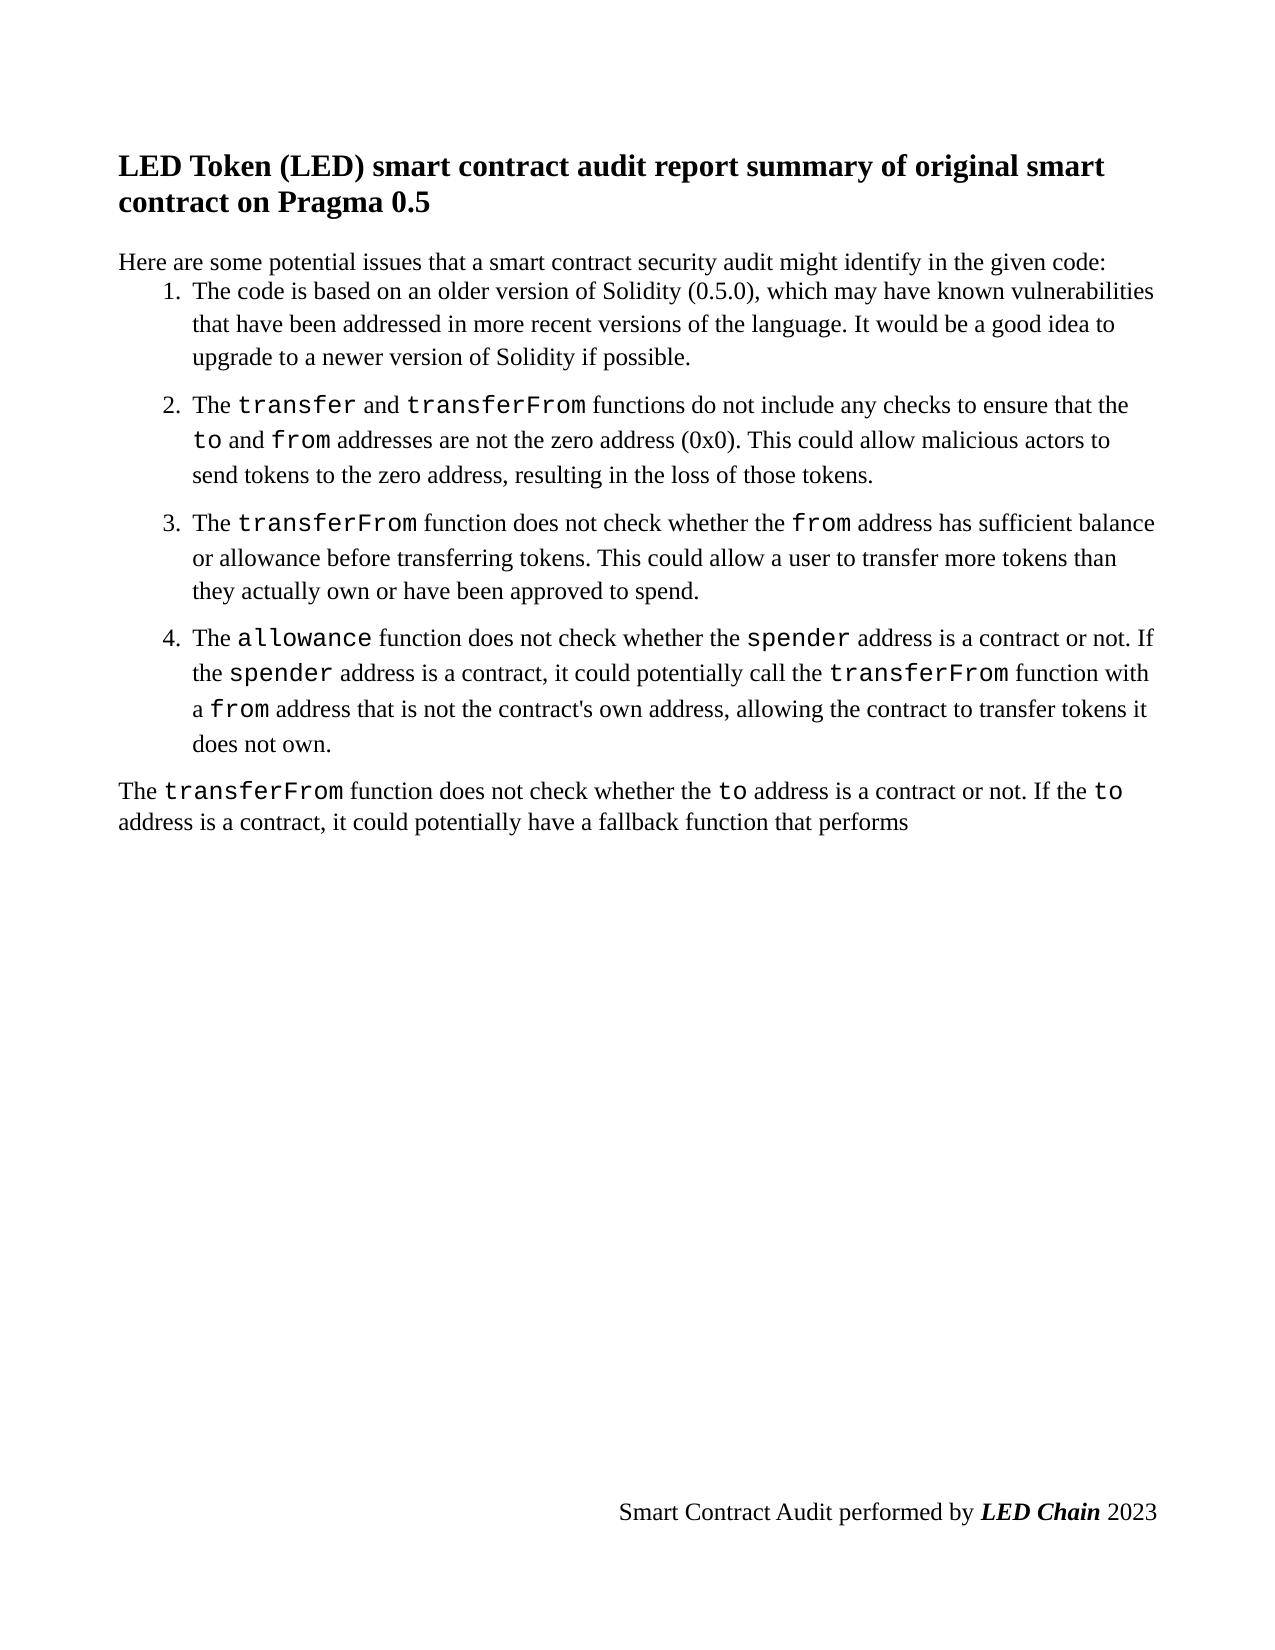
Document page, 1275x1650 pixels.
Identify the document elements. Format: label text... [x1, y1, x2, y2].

list The allowance function does not check whether the spender address is a contract or not. If the spender address is a contract, it could potentially call the transferFrom function with a from address that is not the contract's own address, allowing the contract to transfer tokens it does not own. [162, 623, 1157, 757]
text Smart Contract Audit performed by LED Chain 2023 [118, 1468, 1157, 1526]
text LED Token (LED) smart contract audit report summary of original smart contract on Pragma 0.5 Here are some potential issues that a smart contract security audit might identify in the given code: [118, 118, 1157, 276]
list The transfer and transferFrom functions do not include any checks to ensure that the to and from addresses are not the zero address (0x0). This could allow malicious actors to send tokens to the zero address, resulting in the loss of those tokens. [162, 390, 1157, 489]
text The transferFrom function does not check whether the to address is a contract or not. If the to address is a contract, it could potentially have a fallback function that performs [118, 776, 1157, 922]
list The code is based on an older version of Solidity (0.5.0), which may have known vulnerabilities that have been addressed in more recent versions of the language. It would be a good idea to upgrade to a newer version of Solidity if possible. [162, 276, 1157, 371]
list The transferFrom function does not check whether the from address has sufficient balance or allowance before transferring tokens. This could allow a user to transfer more tokens than they actually own or have been approved to spend. [162, 508, 1157, 604]
